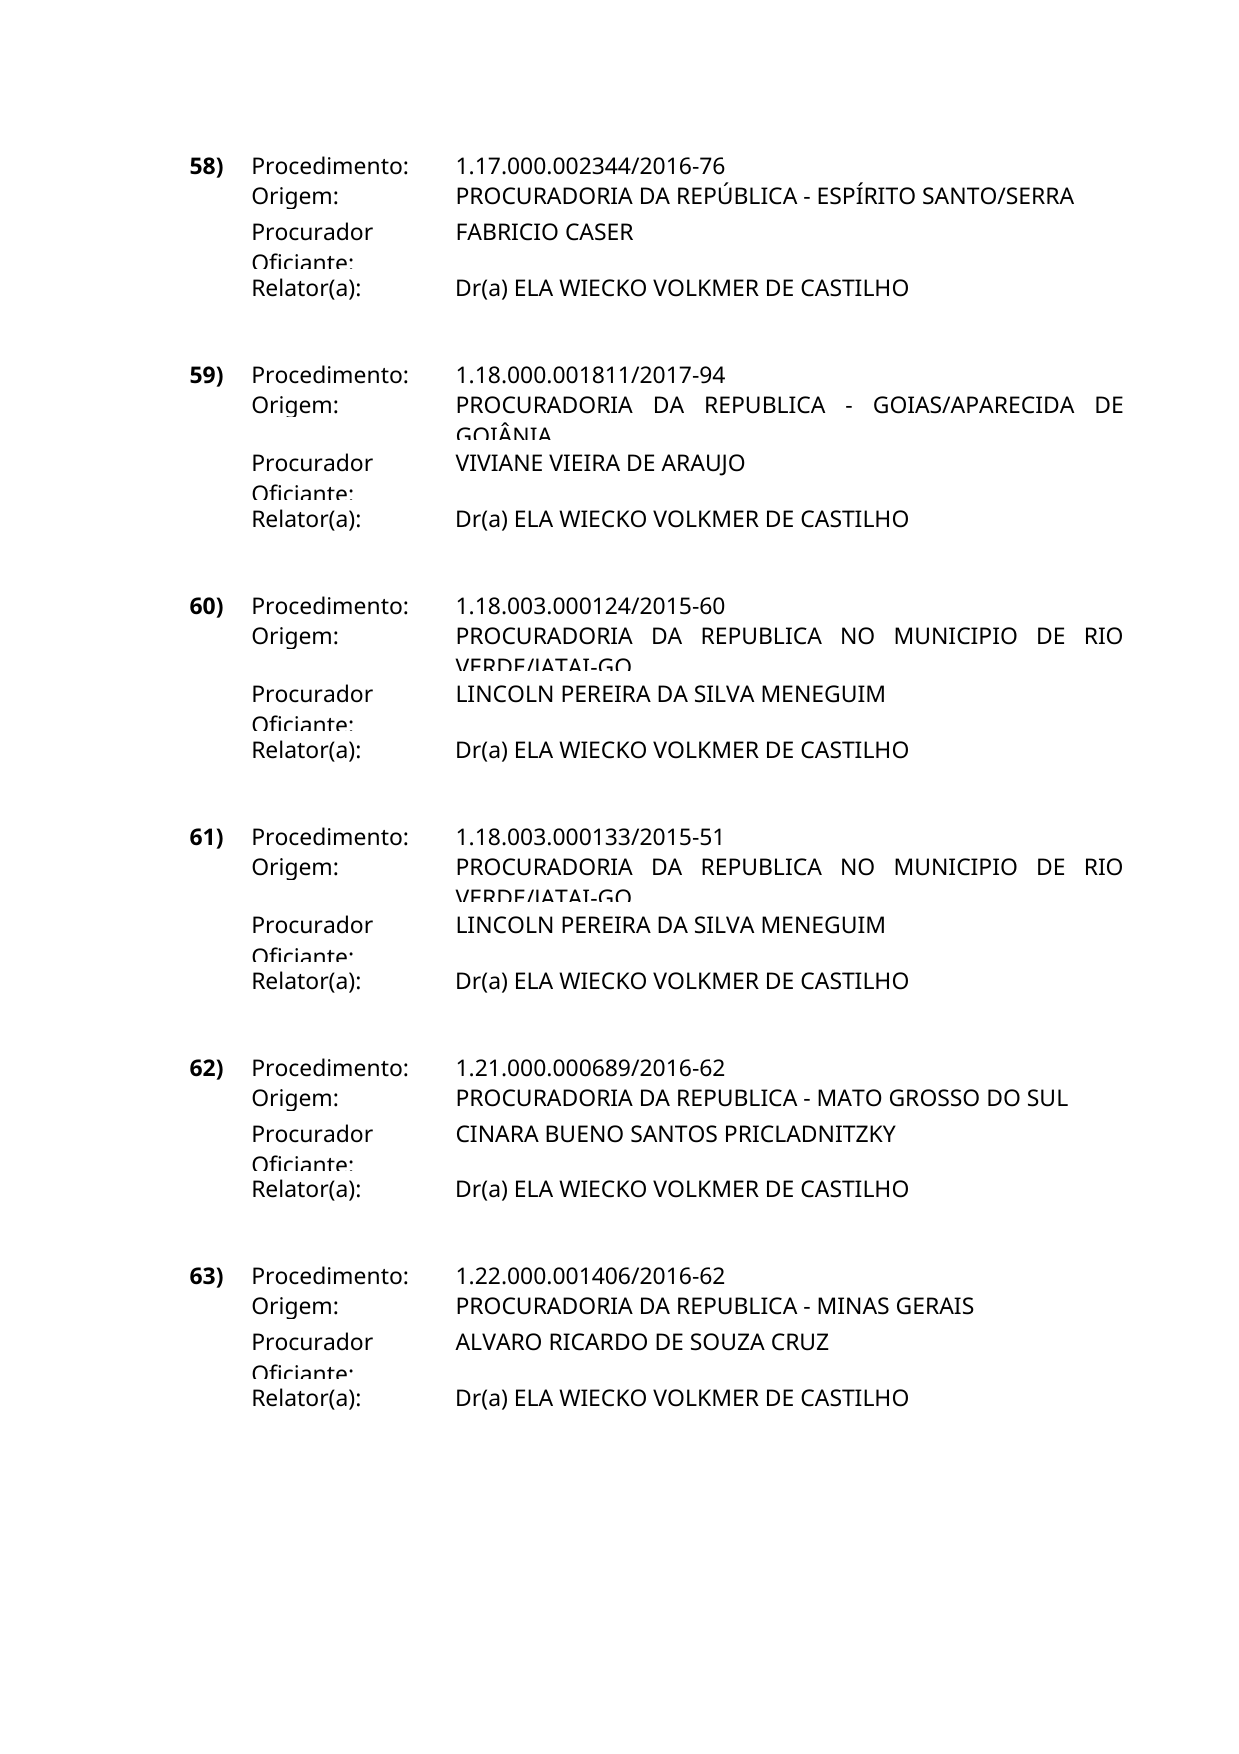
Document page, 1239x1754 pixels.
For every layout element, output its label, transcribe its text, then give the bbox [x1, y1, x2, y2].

table_cell [1125, 302, 1239, 358]
table_cell PROCURADORIA DA REPUBLICA - MINAS GERAIS [455, 1290, 1124, 1319]
table_cell Procedimento: [251, 821, 455, 849]
table_header Relator(a): [251, 1173, 455, 1202]
table_cell VIVIANE VIEIRA DE ARAUJO [455, 447, 1124, 498]
table_cell Origem: [251, 620, 455, 648]
table_cell [0, 440, 189, 447]
table_cell [0, 272, 189, 302]
table_cell [0, 851, 189, 879]
table_cell Procedimento: [251, 150, 455, 178]
table_cell [0, 678, 189, 729]
table_cell [0, 359, 189, 387]
table_cell Procedimento: [251, 1260, 455, 1289]
table_cell [251, 648, 455, 671]
table_cell [189, 1319, 251, 1326]
table_cell [0, 1173, 189, 1203]
table_cell Procurador Oficiante: [251, 909, 455, 962]
table_cell [1125, 590, 1239, 618]
table_cell [1125, 995, 1239, 1052]
table_cell [189, 1203, 251, 1260]
table_cell [0, 995, 189, 1052]
table_cell CINARA BUENO SANTOS PRICLADNITZKY [455, 1118, 1124, 1169]
table_cell PROCURADORIA DA REPUBLICA - GOIAS/APARECIDA DE GOIÂNIA [455, 389, 1124, 439]
table_cell [0, 1110, 189, 1118]
table_cell [0, 590, 189, 618]
table_cell [0, 879, 189, 902]
table_cell [189, 764, 251, 821]
table_cell 1.18.003.000124/2015-60 [455, 590, 1124, 618]
table_cell [251, 1110, 455, 1118]
table_cell [251, 209, 455, 216]
table_cell [189, 734, 251, 764]
table_header Dr(a) ELA WIECKO VOLKMER DE CASTILHO [455, 1382, 1122, 1410]
table_header Relator(a): [251, 272, 455, 300]
table_cell PROCURADORIA DA REPUBLICA NO MUNICIPIO DE RIO VERDE/JATAI-GO [455, 851, 1124, 902]
table_cell [189, 302, 251, 358]
table_header [0, 0, 189, 150]
table_header [1125, 0, 1239, 150]
table_cell [189, 417, 251, 439]
table_cell [189, 995, 251, 1052]
table_cell [189, 909, 251, 960]
table_cell Procurador Oficiante: [251, 678, 455, 731]
table_cell [1125, 359, 1239, 387]
table_cell [189, 440, 251, 447]
table_cell [189, 180, 251, 208]
table_cell [189, 533, 251, 589]
table_cell 1.18.000.001811/2017-94 [455, 359, 1124, 387]
table_cell [189, 389, 251, 417]
table_cell [1125, 734, 1239, 764]
table_header Relator(a): [251, 734, 455, 762]
table_cell [189, 1118, 251, 1169]
table_cell Procurador Oficiante: [251, 447, 455, 499]
table_cell [0, 1118, 189, 1169]
table_cell 63) [189, 1260, 251, 1289]
table_cell [1125, 1319, 1239, 1326]
table_cell Origem: [251, 1082, 455, 1110]
table_cell [189, 1290, 251, 1319]
table_cell [0, 902, 189, 909]
table_cell PROCURADORIA DA REPUBLICA NO MUNICIPIO DE RIO VERDE/JATAI-GO [455, 620, 1124, 671]
table_cell 59) [189, 359, 251, 387]
table_cell [1125, 965, 1239, 995]
table_cell [1125, 533, 1239, 589]
table_header Dr(a) ELA WIECKO VOLKMER DE CASTILHO [455, 1173, 1122, 1202]
table_cell [455, 302, 1124, 358]
table_cell [251, 1203, 455, 1260]
table_cell [1125, 180, 1239, 208]
table_cell [0, 620, 189, 648]
table_cell [0, 909, 189, 960]
table_cell [251, 533, 455, 589]
table_header Dr(a) ELA WIECKO VOLKMER DE CASTILHO [455, 503, 1122, 531]
table_cell [0, 821, 189, 849]
table_cell [189, 671, 251, 678]
table_cell [455, 1110, 1124, 1118]
table_cell ALVARO RICARDO DE SOUZA CRUZ [455, 1326, 1124, 1377]
table_cell [455, 902, 1124, 909]
table_header Relator(a): [251, 965, 455, 993]
table_cell 1.21.000.000689/2016-62 [455, 1052, 1124, 1080]
table_cell [1125, 1290, 1239, 1319]
table_cell [1125, 417, 1239, 439]
table_header Relator(a): [251, 1382, 455, 1410]
table_cell [1125, 1260, 1239, 1289]
table_cell [0, 1290, 189, 1319]
table_cell [455, 1203, 1124, 1260]
table_cell Procedimento: [251, 1052, 455, 1080]
table_cell [0, 503, 189, 533]
table_cell 1.18.003.000133/2015-51 [455, 821, 1124, 849]
table_cell 58) [189, 150, 251, 178]
table_cell [455, 533, 1124, 589]
table_cell [1125, 216, 1239, 267]
table_header [189, 0, 251, 150]
table_cell [0, 180, 189, 208]
table_cell [1125, 1052, 1239, 1080]
table_cell [0, 1082, 189, 1110]
table_cell [1125, 1173, 1239, 1203]
table_cell LINCOLN PEREIRA DA SILVA MENEGUIM [455, 678, 1124, 729]
table_cell [189, 1382, 251, 1412]
table_cell [189, 209, 251, 216]
table_cell FABRICIO CASER [455, 216, 1124, 267]
table_cell 61) [189, 821, 251, 849]
table_header [455, 0, 1124, 150]
table_cell [455, 764, 1124, 821]
table_cell 1.17.000.002344/2016-76 [455, 150, 1124, 178]
table_cell Origem: [251, 180, 455, 208]
table_cell [1125, 821, 1239, 849]
table_cell [1125, 620, 1239, 648]
table_cell [251, 764, 455, 821]
table_cell [0, 1382, 189, 1412]
table_cell [189, 902, 251, 909]
table_cell [1125, 1203, 1239, 1260]
table_cell [1125, 879, 1239, 902]
table_cell Procedimento: [251, 359, 455, 387]
table_cell [251, 902, 455, 909]
table_cell [1125, 909, 1239, 960]
table_cell [0, 648, 189, 671]
table_cell [1125, 447, 1239, 498]
table_cell [1125, 209, 1239, 216]
table_cell [189, 851, 251, 879]
table_cell [455, 1319, 1124, 1326]
table_cell Procurador Oficiante: [251, 216, 455, 268]
table_cell Procurador Oficiante: [251, 1118, 455, 1170]
table_cell [455, 209, 1124, 216]
table_cell [1125, 1082, 1239, 1110]
table_cell 62) [189, 1052, 251, 1080]
table_cell [1125, 1382, 1239, 1412]
table_cell [455, 440, 1124, 447]
table_cell [189, 447, 251, 498]
table_cell [0, 1052, 189, 1080]
table_cell [1125, 1326, 1239, 1377]
table_cell [0, 764, 189, 821]
table_cell 1.22.000.001406/2016-62 [455, 1260, 1124, 1289]
table_header [251, 0, 455, 150]
table_cell [0, 734, 189, 764]
table_cell [1125, 272, 1239, 302]
table_cell [189, 678, 251, 729]
table_cell [0, 965, 189, 995]
table_cell [0, 1260, 189, 1289]
table_cell [189, 965, 251, 995]
table_cell [251, 995, 455, 1052]
table_cell Origem: [251, 389, 455, 417]
table_header Relator(a): [251, 503, 455, 531]
table_cell [189, 272, 251, 302]
table_cell [0, 1326, 189, 1377]
table_cell [0, 671, 189, 678]
table_cell Origem: [251, 1290, 455, 1319]
table_cell [189, 879, 251, 902]
table_cell [189, 1110, 251, 1118]
table_cell [0, 533, 189, 589]
table_cell [1125, 648, 1239, 671]
table_cell [1125, 389, 1239, 417]
table_cell PROCURADORIA DA REPUBLICA - MATO GROSSO DO SUL [455, 1082, 1124, 1110]
table_cell [251, 302, 455, 358]
table_cell 60) [189, 590, 251, 618]
table_cell [1125, 503, 1239, 533]
table_cell [0, 1203, 189, 1260]
table_cell Procurador Oficiante: [251, 1326, 455, 1379]
table_cell [189, 503, 251, 533]
table_cell Procedimento: [251, 590, 455, 618]
table_cell [251, 879, 455, 902]
table_cell [251, 1319, 455, 1326]
table_cell [0, 1319, 189, 1326]
table_header Dr(a) ELA WIECKO VOLKMER DE CASTILHO [455, 965, 1122, 993]
table_cell [251, 417, 455, 439]
table_cell LINCOLN PEREIRA DA SILVA MENEGUIM [455, 909, 1124, 960]
table_cell [455, 995, 1124, 1052]
table_cell [0, 302, 189, 358]
table_cell [0, 417, 189, 439]
table_cell [0, 216, 189, 267]
table_cell [251, 671, 455, 678]
table_cell [455, 671, 1124, 678]
table_cell [1125, 678, 1239, 729]
table_cell PROCURADORIA DA REPÚBLICA - ESPÍRITO SANTO/SERRA [455, 180, 1124, 208]
table_cell [189, 648, 251, 671]
table_cell [1125, 851, 1239, 879]
table_cell [189, 620, 251, 648]
table_cell [189, 1173, 251, 1203]
table_header Dr(a) ELA WIECKO VOLKMER DE CASTILHO [455, 272, 1122, 300]
table_cell [1125, 1110, 1239, 1118]
table_cell [0, 209, 189, 216]
table_cell [1125, 764, 1239, 821]
table_cell [1125, 1118, 1239, 1169]
table_cell [0, 389, 189, 417]
table_cell Origem: [251, 851, 455, 879]
table_cell [0, 447, 189, 498]
table_cell [189, 1326, 251, 1377]
table_cell [189, 216, 251, 267]
table_cell [251, 440, 455, 447]
table_cell [1125, 671, 1239, 678]
table_cell [0, 150, 189, 178]
table_header Dr(a) ELA WIECKO VOLKMER DE CASTILHO [455, 734, 1122, 762]
table_cell [1125, 440, 1239, 447]
table_cell [189, 1082, 251, 1110]
table_cell [1125, 902, 1239, 909]
table_cell [1125, 150, 1239, 178]
